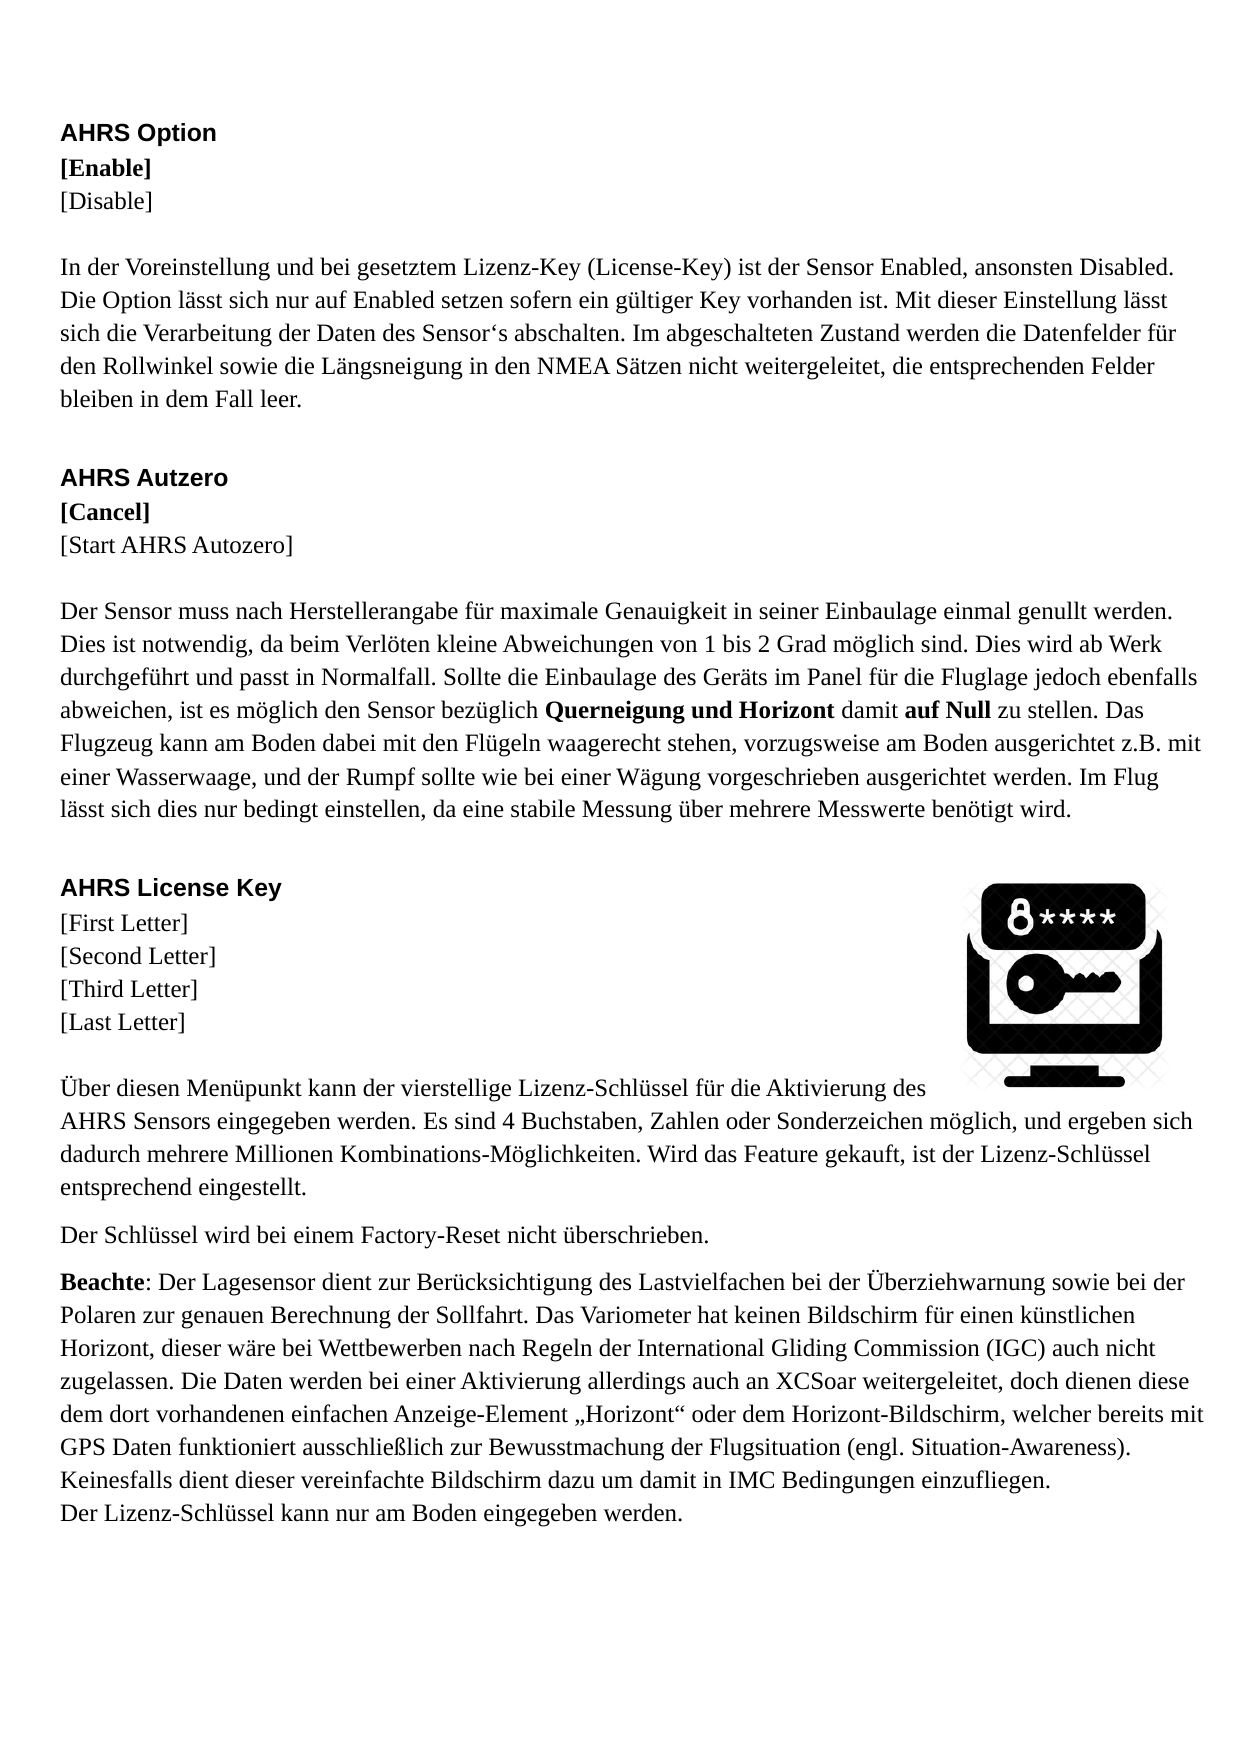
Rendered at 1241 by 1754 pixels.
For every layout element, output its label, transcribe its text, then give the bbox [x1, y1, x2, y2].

text [Start AHRS Autozero] [60, 530, 1207, 559]
text [Third Letter] [60, 974, 957, 1003]
text [1171, 974, 1207, 1003]
subtitle AHRS Option [60, 118, 1207, 147]
text [Last Letter] [60, 1007, 957, 1036]
text [Second Letter] [60, 941, 957, 970]
text [1171, 908, 1207, 937]
subtitle AHRS Autzero [60, 463, 1207, 491]
text [First Letter] [60, 908, 957, 937]
text Der Schlüssel wird bei einem Factory-Reset nicht überschrieben. [60, 1220, 1207, 1248]
text [1171, 941, 1207, 970]
subtitle AHRS License Key [60, 873, 1207, 902]
text In der Voreinstellung und bei gesetztem Lizenz-Key (License-Key) ist der Sensor Enabled, ansonsten Disabled. Die Option lässt sich nur auf Enabled setzen sofern ein gültiger Key vorhanden ist. Mit dieser Einstellung lässt sich die Verarbeitung der Daten des Sensor‘s abschalten. Im abgeschalteten Zustand werden die Datenfelder für den Rollwinkel sowie die Längsneigung in den NMEA Sätzen nicht weitergeleitet, die entsprechenden Felder bleiben in dem Fall leer. [60, 252, 1207, 413]
text [Disable] [60, 186, 1207, 215]
text Der Lizenz-Schlüssel kann nur am Boden eingegeben werden. [60, 1498, 1207, 1527]
text Beachte: Der Lagesensor dient zur Berücksichtigung des Lastvielfachen bei der Überziehwarnung sowie bei der Polaren zur genauen Berechnung der Sollfahrt. Das Variometer hat keinen Bildschirm für einen künstlichen Horizont, dieser wäre bei Wettbewerben nach Regeln der International Gliding Commission (IGC) auch nicht zugelassen. Die Daten werden bei einer Aktivierung allerdings auch an XCSoar weitergeleitet, doch dienen diese dem dort vorhandenen einfachen Anzeige-Element „Horizont“ oder dem Horizont-Bildschirm, welcher bereits mit GPS Daten funktioniert ausschließlich zur Bewusstmachung der Flugsituation (engl. Situation-Awareness). Keinesfalls dient dieser vereinfachte Bildschirm dazu um damit in IMC Bedingungen einzufliegen. [60, 1267, 1207, 1494]
text [Cancel] [60, 497, 1207, 526]
text [Enable] [60, 153, 1207, 182]
text [1171, 1007, 1207, 1036]
text Der Sensor muss nach Herstellerangabe für maximale Genauigkeit in seiner Einbaulage einmal genullt werden. Dies ist notwendig, da beim Verlöten kleine Abweichungen von 1 bis 2 Grad möglich sind. Dies wird ab Werk durchgeführt und passt in Normalfall. Sollte die Einbaulage des Geräts im Panel für die Fluglage jedoch ebenfalls abweichen, ist es möglich den Sensor bezüglich Querneigung und Horizont damit auf Null zu stellen. Das Flugzeug kann am Boden dabei mit den Flügeln waagerecht stehen, vorzugsweise am Boden ausgerichtet z.B. mit einer Wasserwaage, und der Rumpf sollte wie bei einer Wägung vorgeschrieben ausgerichtet werden. Im Flug lässt sich dies nur bedingt einstellen, da eine stabile Messung über mehrere Messwerte benötigt wird. [60, 596, 1207, 823]
text Über diesen Menüpunkt kann der vierstellige Lizenz-Schlüssel für die Aktivierung des AHRS Sensors eingegeben werden. Es sind 4 Buchstaben, Zahlen oder Sonderzeichen möglich, und ergeben sich dadurch mehrere Millionen Kombinations-Möglichkeiten. Wird das Feature gekauft, ist der Lizenz-Schlüssel entsprechend eingestellt. [60, 1073, 1207, 1201]
picture [957, 878, 1171, 1092]
